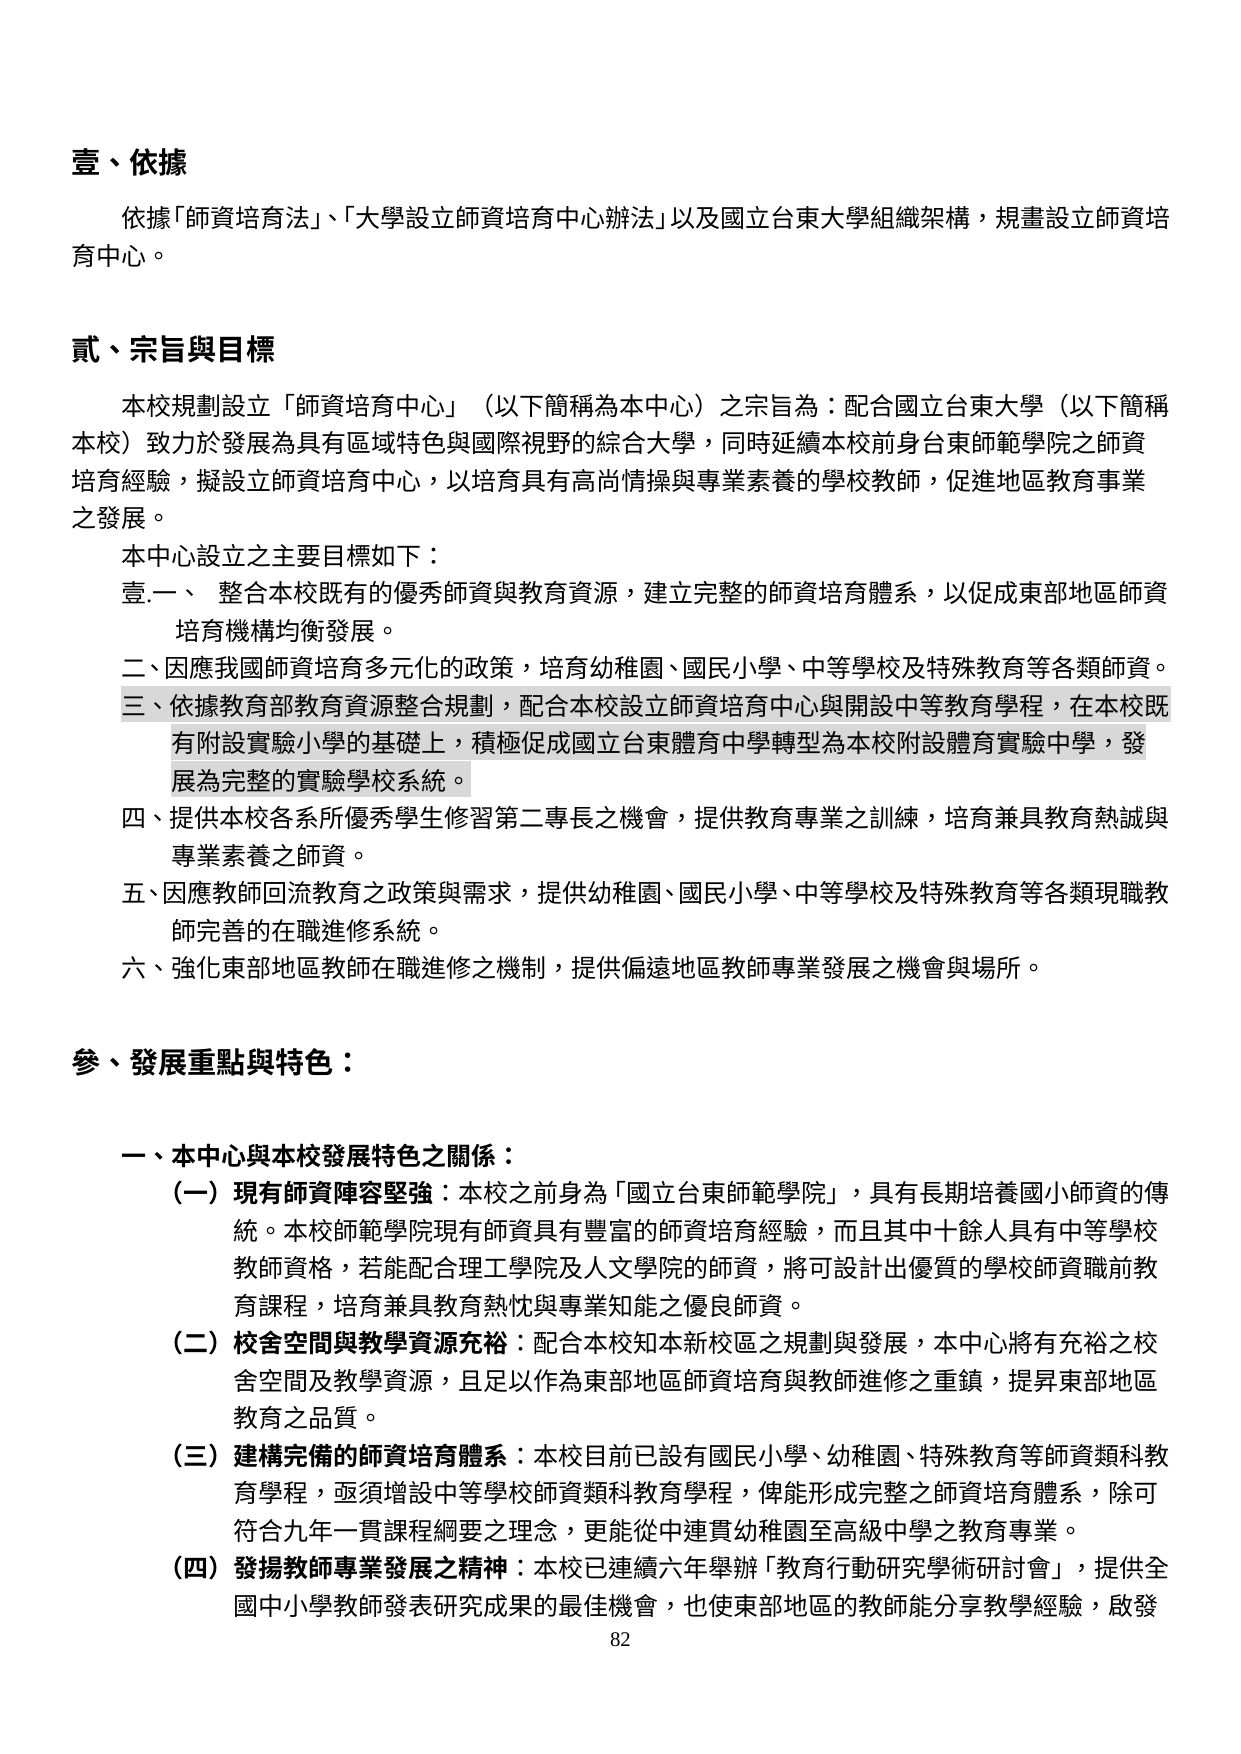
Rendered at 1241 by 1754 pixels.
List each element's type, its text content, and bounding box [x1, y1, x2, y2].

text （二）校舍空間與教學資源充裕：配合本校知本新校區之規劃與發展，本中心將有充裕之校舍空間及教學資源，且足以作為東部地區師資培育與教師進修之重鎮，提昇東部地區教育之品質。 [158, 1323, 1169, 1435]
text 本校規劃設立「師資培育中心」（以下簡稱為本中心）之宗旨為：配合國立台東大學（以下簡稱本校）致力於發展為具有區域特色與國際視野的綜合大學，同時延續本校前身台東師範學院之師資培育經驗，擬設立師資培育中心，以培育具有高尚情操與專業素養的學校教師，促進地區教育事業之發展。 [71, 385, 1169, 535]
text （一）現有師資陣容堅強：本校之前身為「國立台東師範學院」，具有長期培養國小師資的傳統。本校師範學院現有師資具有豐富的師資培育經驗，而且其中十餘人具有中等學校教師資格，若能配合理工學院及人文學院的師資，將可設計出優質的學校師資職前教育課程，培育兼具教育熱忱與專業知能之優良師資。 [158, 1173, 1169, 1323]
list 整合本校既有的優秀師資與教育資源，建立完整的師資培育體系，以促成東部地區師資培育機構均衡發展。 [121, 573, 1169, 648]
text 本中心設立之主要目標如下： [71, 535, 1169, 573]
text 一、本中心與本校發展特色之關係： [71, 1135, 1169, 1173]
text 依據「師資培育法」、「大學設立師資培育中心辦法」以及國立台東大學組織架構，規畫設立師資培育中心。 [71, 198, 1169, 273]
text （三）建構完備的師資培育體系：本校目前已設有國民小學、幼稚園、特殊教育等師資類科教育學程，亟須增設中等學校師資類科教育學程，俾能形成完整之師資培育體系，除可符合九年一貫課程綱要之理念，更能從中連貫幼稚園至高級中學之教育專業。 [158, 1435, 1169, 1548]
text 三、依據教育部教育資源整合規劃，配合本校設立師資培育中心與開設中等教育學程，在本校既有附設實驗小學的基礎上，積極促成國立台東體育中學轉型為本校附設體育實驗中學，發展為完整的實驗學校系統。 [121, 685, 1169, 798]
text （四）發揚教師專業發展之精神：本校已連續六年舉辦「教育行動研究學術研討會」，提供全國中小學教師發表研究成果的最佳機會，也使東部地區的教師能分享教學經驗，啟發 [158, 1548, 1169, 1623]
text 二、因應我國師資培育多元化的政策，培育幼稚園、國民小學、中等學校及特殊教育等各類師資。 [121, 648, 1169, 685]
text 四、提供本校各系所優秀學生修習第二專長之機會，提供教育專業之訓練，培育兼具教育熱誠與專業素養之師資。 [121, 798, 1169, 873]
text 貳、宗旨與目標 [71, 310, 1169, 385]
text 參、發展重點與特色： [71, 1023, 1169, 1098]
text 壹、依據 [71, 123, 1169, 198]
text 六、強化東部地區教師在職進修之機制，提供偏遠地區教師專業發展之機會與場所。 [121, 948, 1169, 985]
text 五、因應教師回流教育之政策與需求，提供幼稚園、國民小學、中等學校及特殊教育等各類現職教師完善的在職進修系統。 [121, 873, 1169, 948]
